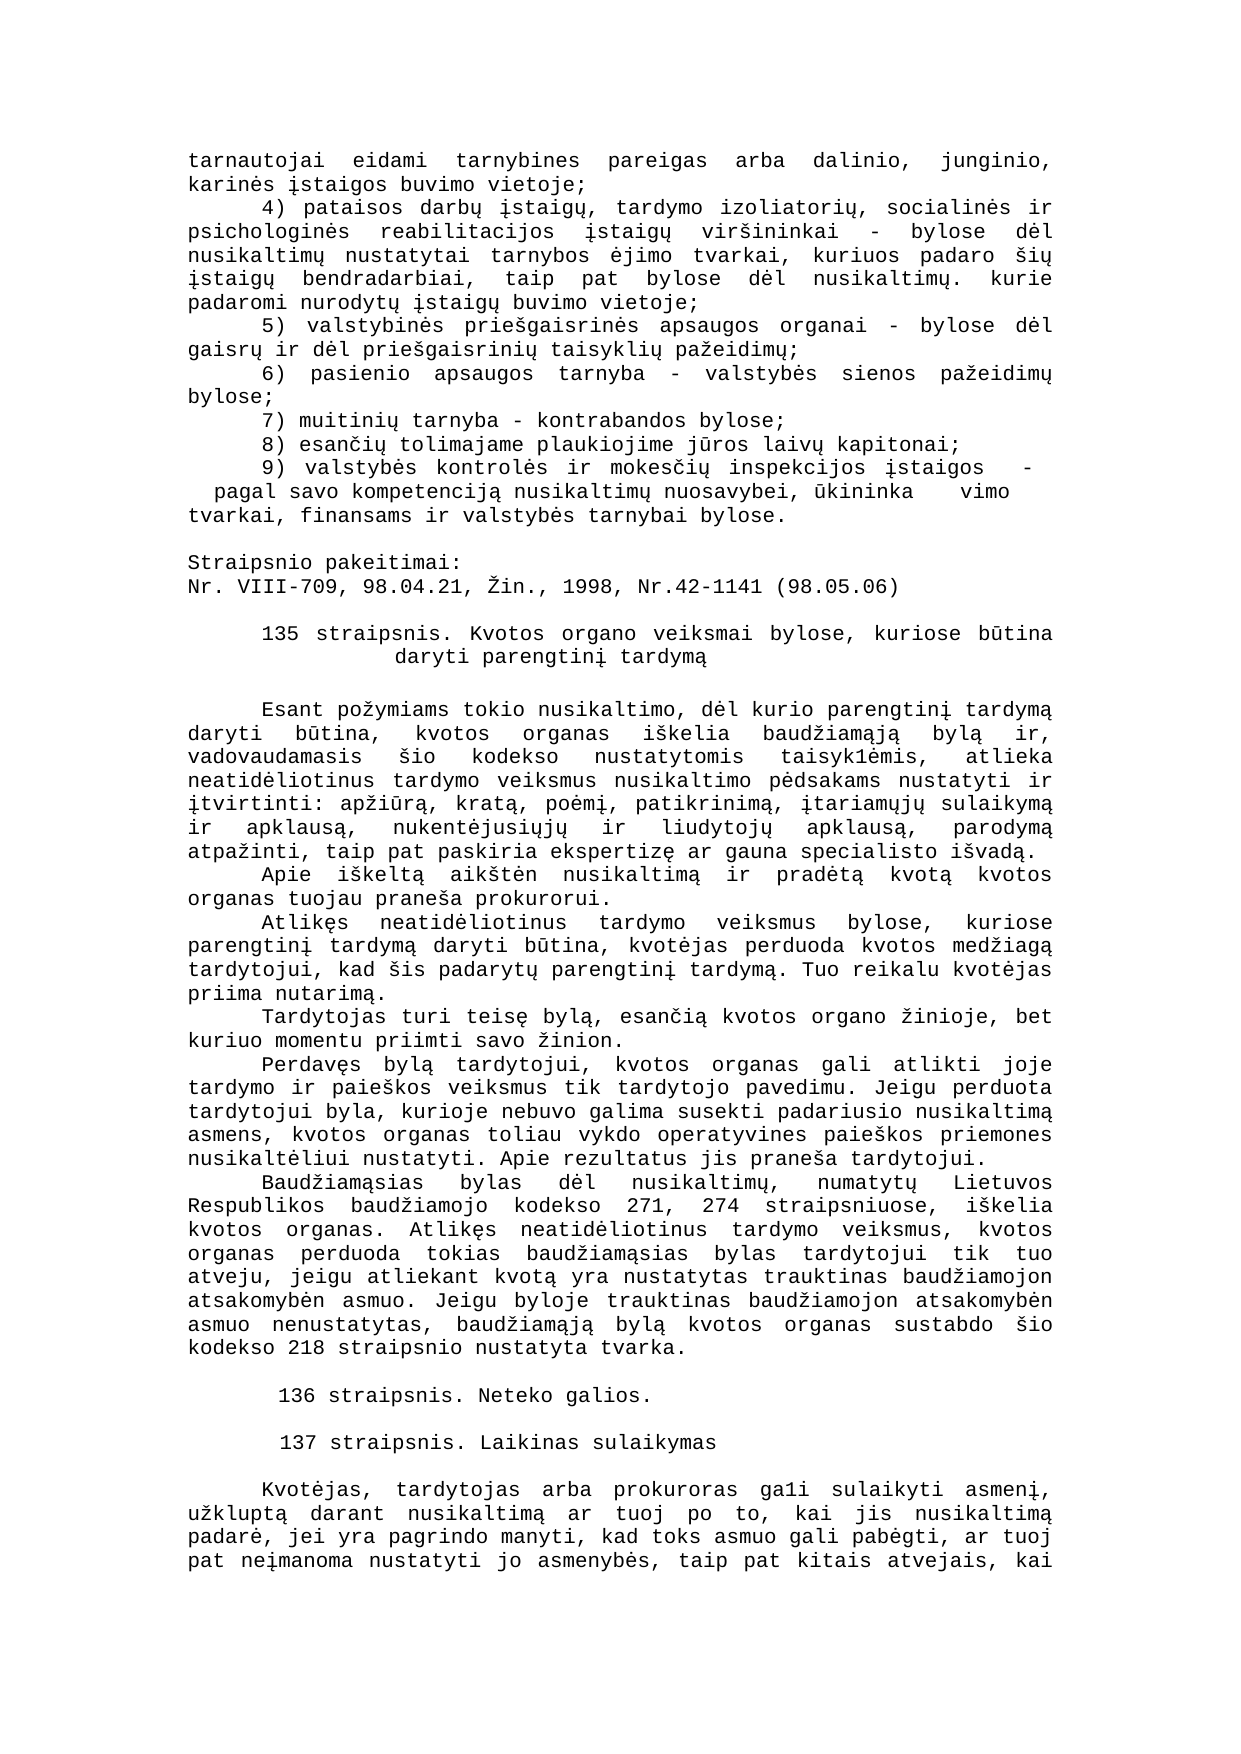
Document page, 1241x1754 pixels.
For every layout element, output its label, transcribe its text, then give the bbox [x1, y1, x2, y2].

text 7) muitinių tarnyba - kontrabandos bylose; [187, 410, 1053, 434]
text 9) valstybės kontrolės ir mokesčių inspekcijos įstaigos - pagal savo kompetenciją nusikaltimų nuosavybei, ūkininka vimo tvarkai, finansams ir valstybės tarnybai bylose. [187, 457, 1053, 528]
text Nr. VIII-709, 98.04.21, Žin., 1998, Nr.42-1141 (98.05.06) [187, 576, 1053, 599]
text 5) valstybinės priešgaisrinės apsaugos organai - bylose dėl gaisrų ir dėl priešgaisrinių taisyklių pažeidimų; [187, 316, 1053, 363]
text Atlikęs neatidėliotinus tardymo veiksmus bylose, kuriose parengtinį tardymą daryti būtina, kvotėjas perduoda kvotos medžiagą tardytojui, kad šis padarytų parengtinį tardymą. Tuo reikalu kvotėjas priima nutarimą. [187, 912, 1053, 1006]
text Perdavęs bylą tardytojui, kvotos organas gali atlikti joje tardymo ir paieškos veiksmus tik tardytojo pavedimu. Jeigu perduota tardytojui byla, kurioje nebuvo galima susekti padariusio nusikaltimą asmens, kvotos organas toliau vykdo operatyvines paieškos priemones nusikaltėliui nustatyti. Apie rezultatus jis praneša tardytojui. [187, 1053, 1053, 1172]
text 137 straipsnis. Laikinas sulaikymas [205, 1432, 1053, 1456]
text 135 straipsnis. Kvotos organo veiksmai bylose, kuriose būtina daryti parengtinį tardymą [261, 623, 1053, 670]
text Baudžiamąsias bylas dėl nusikaltimų, numatytų Lietuvos Respublikos baudžiamojo kodekso 271, 274 straipsniuose, iškelia kvotos organas. Atlikęs neatidėliotinus tardymo veiksmus, kvotos organas perduoda tokias baudžiamąsias bylas tardytojui tik tuo atveju, jeigu atliekant kvotą yra nustatytas trauktinas baudžiamojon atsakomybėn asmuo. Jeigu byloje trauktinas baudžiamojon atsakomybėn asmuo nenustatytas, baudžiamąją bylą kvotos organas sustabdo šio kodekso 218 straipsnio nustatyta tvarka. [187, 1172, 1053, 1361]
text Kvotėjas, tardytojas arba prokuroras ga1i sulaikyti asmenį, užkluptą darant nusikaltimą ar tuoj po to, kai jis nusikaltimą padarė, jei yra pagrindo manyti, kad toks asmuo gali pabėgti, ar tuoj pat neįmanoma nustatyti jo asmenybės, taip pat kitais atvejais, kai [187, 1479, 1053, 1574]
text 6) pasienio apsaugos tarnyba - valstybės sienos pažeidimų bylose; [187, 363, 1053, 410]
text 136 straipsnis. Neteko galios. [204, 1384, 1053, 1408]
text tarnautojai eidami tarnybines pareigas arba dalinio, junginio, karinės įstaigos buvimo vietoje; [187, 150, 1053, 197]
text 8) esančių tolimajame plaukiojime jūros laivų kapitonai; [187, 434, 1053, 457]
text Straipsnio pakeitimai: [187, 552, 1053, 576]
text Tardytojas turi teisę bylą, esančią kvotos organo žinioje, bet kuriuo momentu priimti savo žinion. [187, 1006, 1053, 1053]
text 4) pataisos darbų įstaigų, tardymo izoliatorių, socialinės ir psichologinės reabilitacijos įstaigų viršininkai - bylose dėl nusikaltimų nustatytai tarnybos ėjimo tvarkai, kuriuos padaro šių įstaigų bendradarbiai, taip pat bylose dėl nusikaltimų. kurie padaromi nurodytų įstaigų buvimo vietoje; [187, 197, 1053, 316]
text Apie iškeltą aikštėn nusikaltimą ir pradėtą kvotą kvotos organas tuojau praneša prokurorui. [187, 864, 1053, 912]
text Esant požymiams tokio nusikaltimo, dėl kurio parengtinį tardymą daryti būtina, kvotos organas iškelia baudžiamąją bylą ir, vadovaudamasis šio kodekso nustatytomis taisyk1ėmis, atlieka neatidėliotinus tardymo veiksmus nusikaltimo pėdsakams nustatyti ir įtvirtinti: apžiūrą, kratą, poėmį, patikrinimą, įtariamųjų sulaikymą ir apklausą, nukentėjusiųjų ir liudytojų apklausą, parodymą atpažinti, taip pat paskiria ekspertizę ar gauna specialisto išvadą. [187, 699, 1053, 864]
